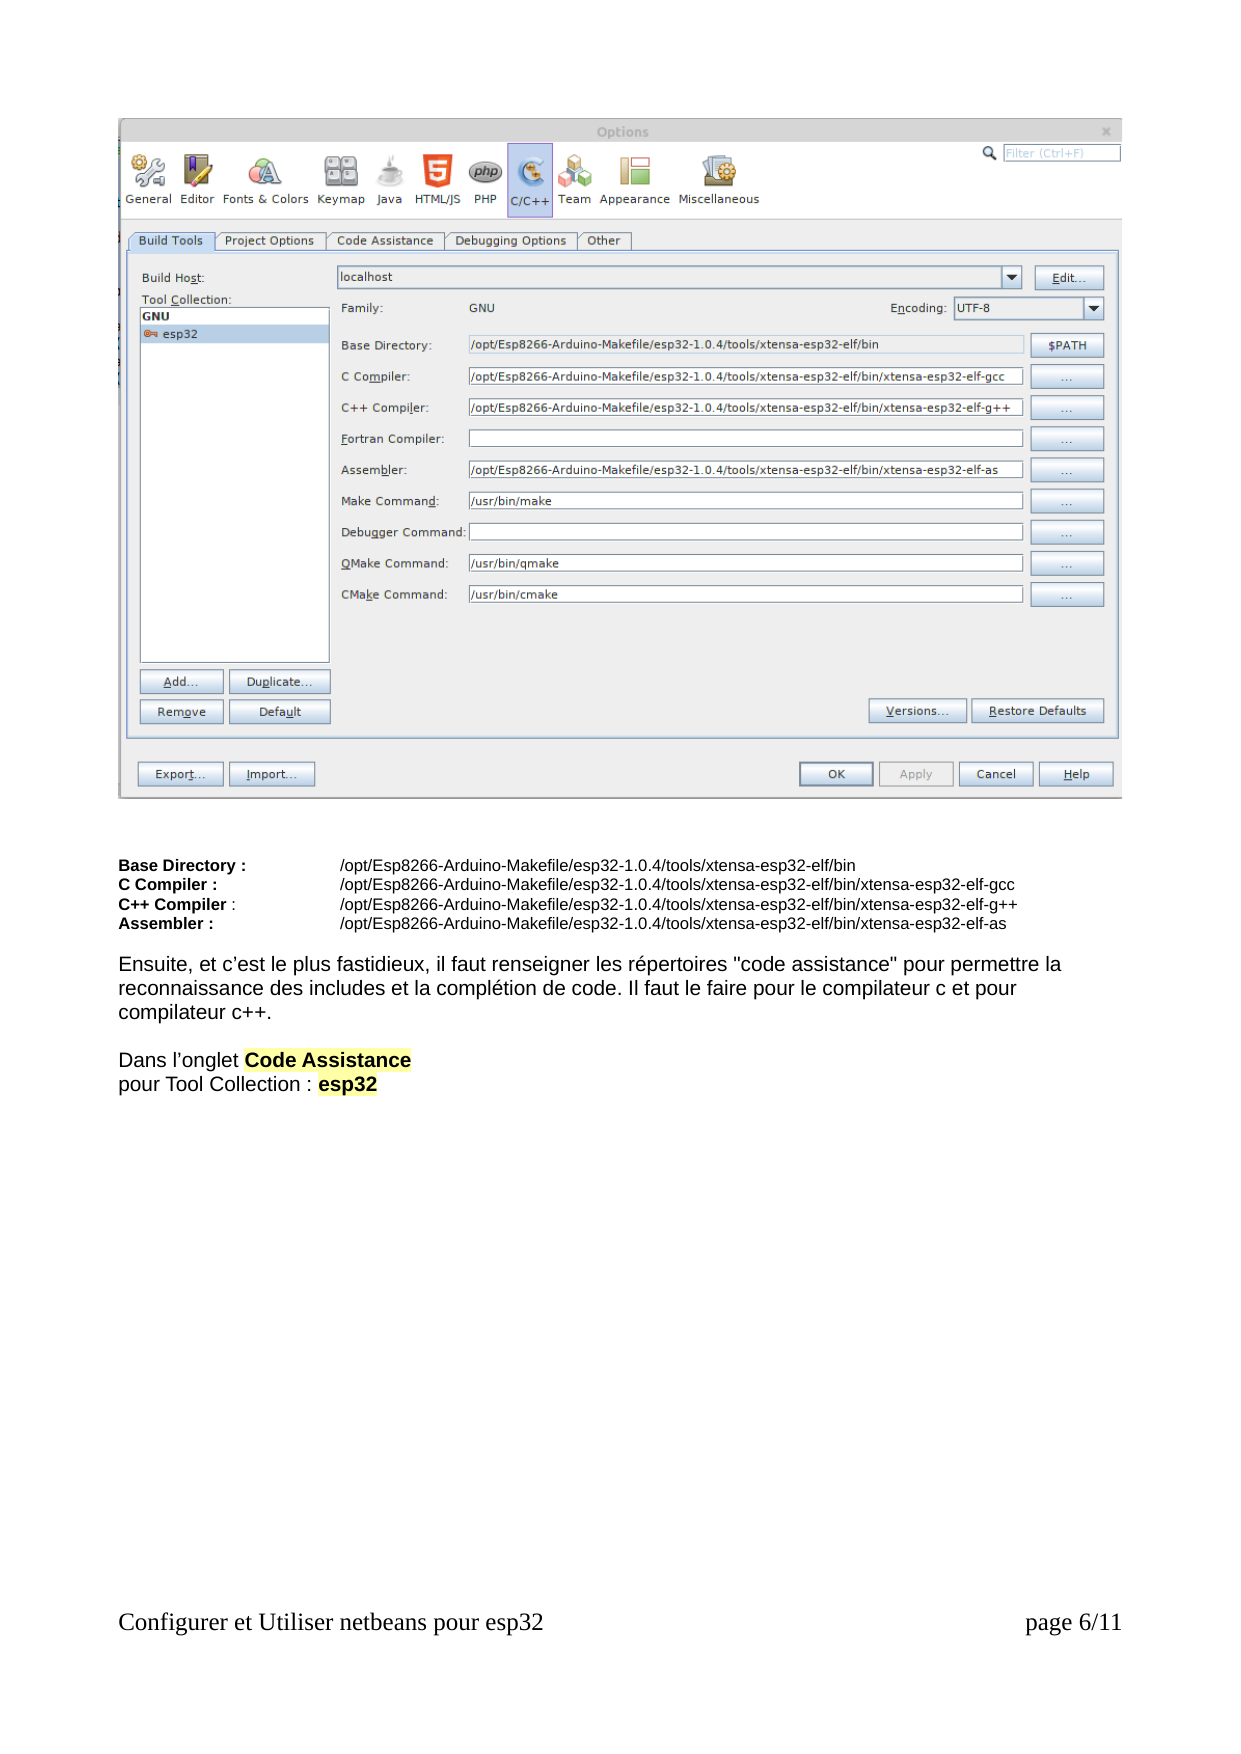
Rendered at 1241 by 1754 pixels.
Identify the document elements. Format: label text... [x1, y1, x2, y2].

text Ensuite, et c’est le plus fastidieux, il faut renseigner les répertoires "code assistance" pour permettre la reconnaissance des includes et la complétion de code. Il faut le faire pour le compilateur c et pour compilateur c++. [118, 952, 1122, 1048]
picture [118, 118, 1123, 799]
text C Compiler : /opt/Esp8266-Arduino-Makefile/esp32-1.0.4/tools/xtensa-esp32-elf/bin/xtensa-esp32-elf-gcc [118, 875, 1122, 894]
text C++ Compiler : /opt/Esp8266-Arduino-Makefile/esp32-1.0.4/tools/xtensa-esp32-elf/bin/xtensa-esp32-elf-g++ [118, 894, 1122, 913]
text Assembler : /opt/Esp8266-Arduino-Makefile/esp32-1.0.4/tools/xtensa-esp32-elf/bin/xtensa-esp32-elf-as [118, 913, 1122, 933]
text Base Directory : /opt/Esp8266-Arduino-Makefile/esp32-1.0.4/tools/xtensa-esp32-elf/bin [118, 856, 1122, 875]
text pour Tool Collection : esp32 [118, 1072, 1122, 1096]
text Dans l’onglet Code Assistance [118, 1048, 1122, 1072]
